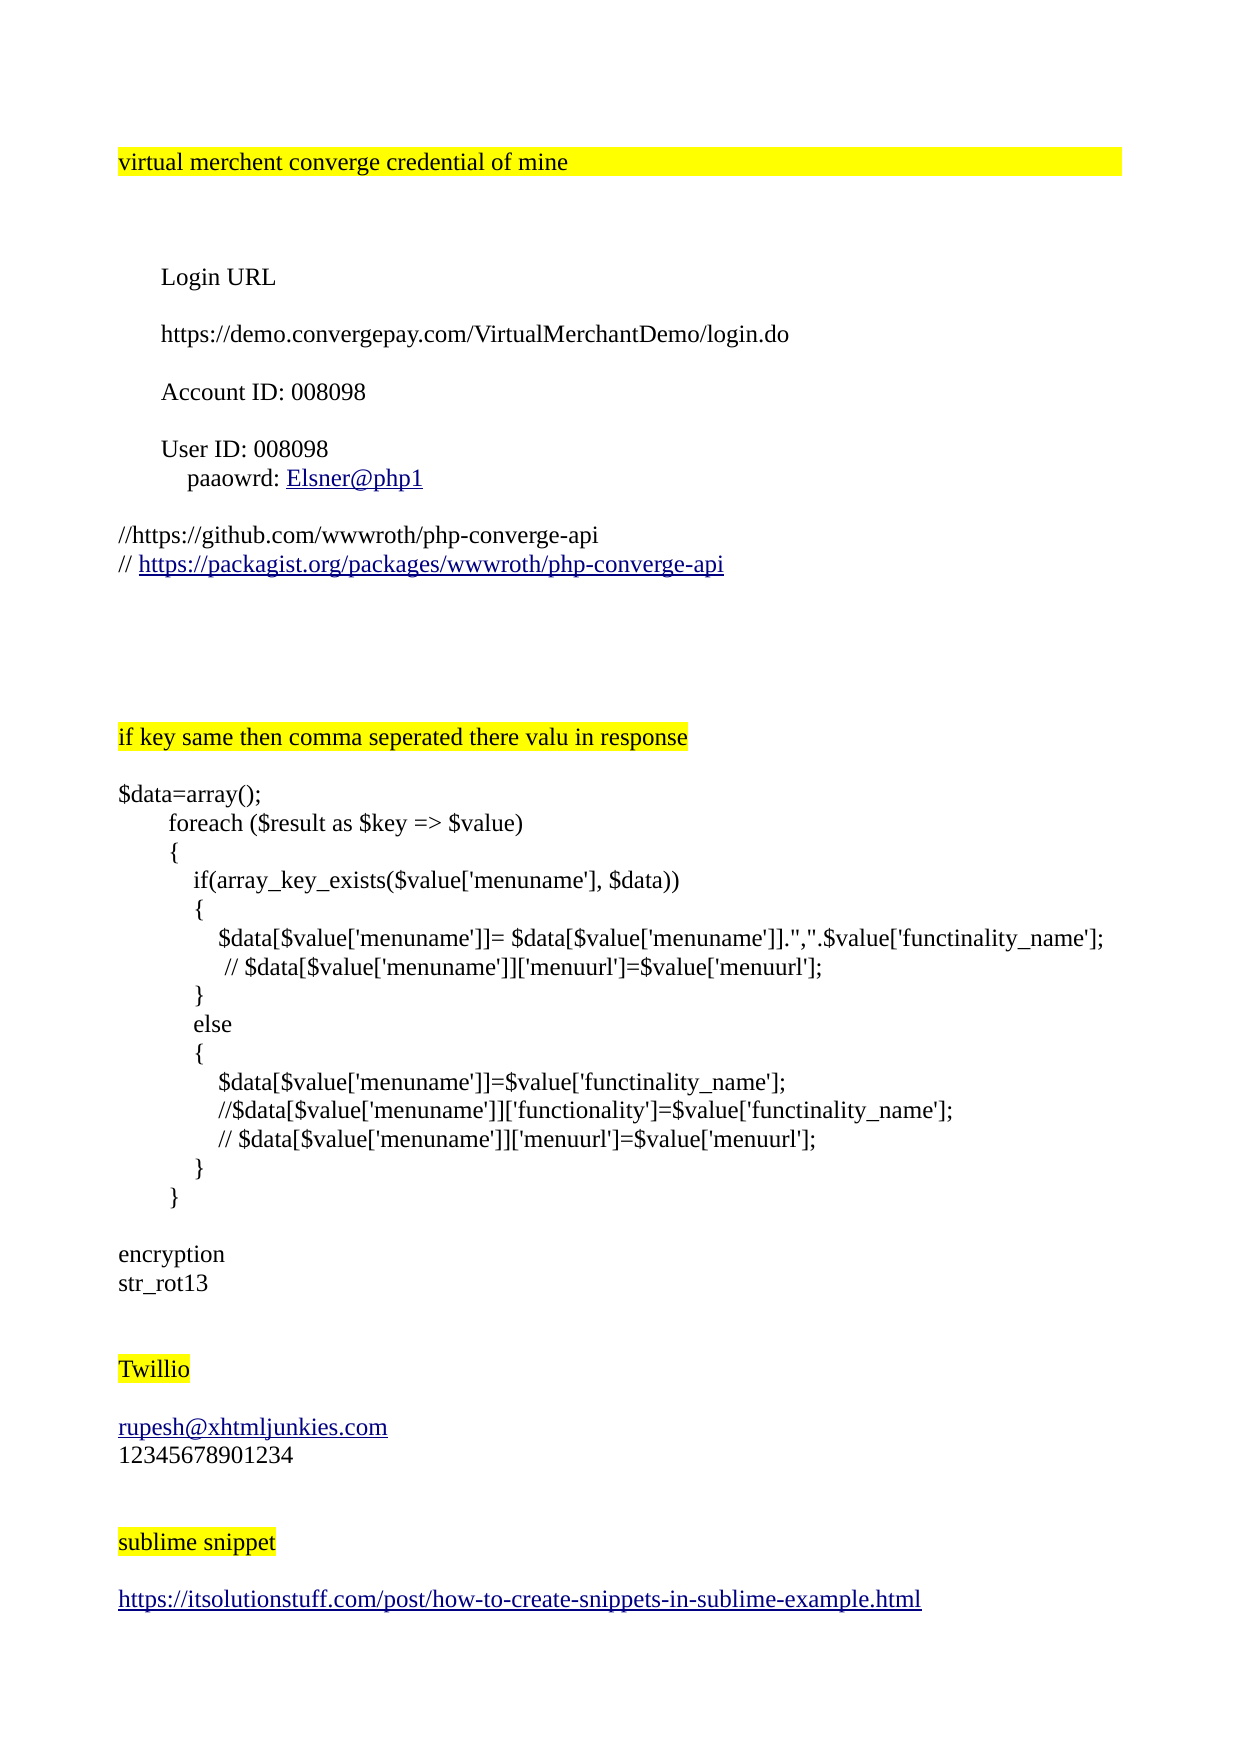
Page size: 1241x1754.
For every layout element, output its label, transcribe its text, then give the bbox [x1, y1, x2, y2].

text rupesh@xhtmljunkies.com [118, 1412, 1122, 1441]
text // https://packagist.org/packages/wwwroth/php-converge-api [118, 549, 1122, 578]
text foreach ($result as $key => $value) [118, 808, 1122, 837]
text User ID: 008098 [118, 434, 1122, 463]
text str_rot13 [118, 1268, 1122, 1297]
text sublime snippet [118, 1527, 1122, 1556]
text //https://github.com/wwwroth/php-converge-api [118, 521, 1122, 549]
text encryption [118, 1239, 1122, 1268]
text if key same then comma seperated there valu in response [118, 722, 1122, 751]
text 12345678901234 [118, 1441, 1122, 1469]
text else [118, 1009, 1122, 1038]
text } [118, 981, 1122, 1009]
text Login URL [118, 262, 1122, 291]
text { [118, 894, 1122, 923]
text $data=array(); [118, 779, 1122, 808]
text { [118, 1038, 1122, 1067]
text // $data[$value['menuname']]['menuurl']=$value['menuurl']; [118, 952, 1122, 981]
text } [118, 1182, 1122, 1211]
text Account ID: 008098 [118, 377, 1122, 406]
text } [118, 1153, 1122, 1182]
text $data[$value['menuname']]=$value['functinality_name']; [118, 1067, 1122, 1096]
text if(array_key_exists($value['menuname'], $data)) [118, 866, 1122, 894]
text //$data[$value['menuname']]['functionality']=$value['functinality_name']; [118, 1096, 1122, 1124]
text virtual merchent converge credential of mine [118, 147, 1122, 176]
text paaowrd: Elsner@php1 [118, 463, 1122, 492]
text https://demo.convergepay.com/VirtualMerchantDemo/login.do [118, 319, 1122, 348]
text // $data[$value['menuname']]['menuurl']=$value['menuurl']; [118, 1124, 1122, 1153]
text Twillio [118, 1354, 1122, 1383]
text $data[$value['menuname']]= $data[$value['menuname']].",".$value['functinality_name']; [118, 923, 1122, 952]
text https://itsolutionstuff.com/post/how-to-create-snippets-in-sublime-example.html [118, 1584, 1122, 1613]
text { [118, 837, 1122, 866]
